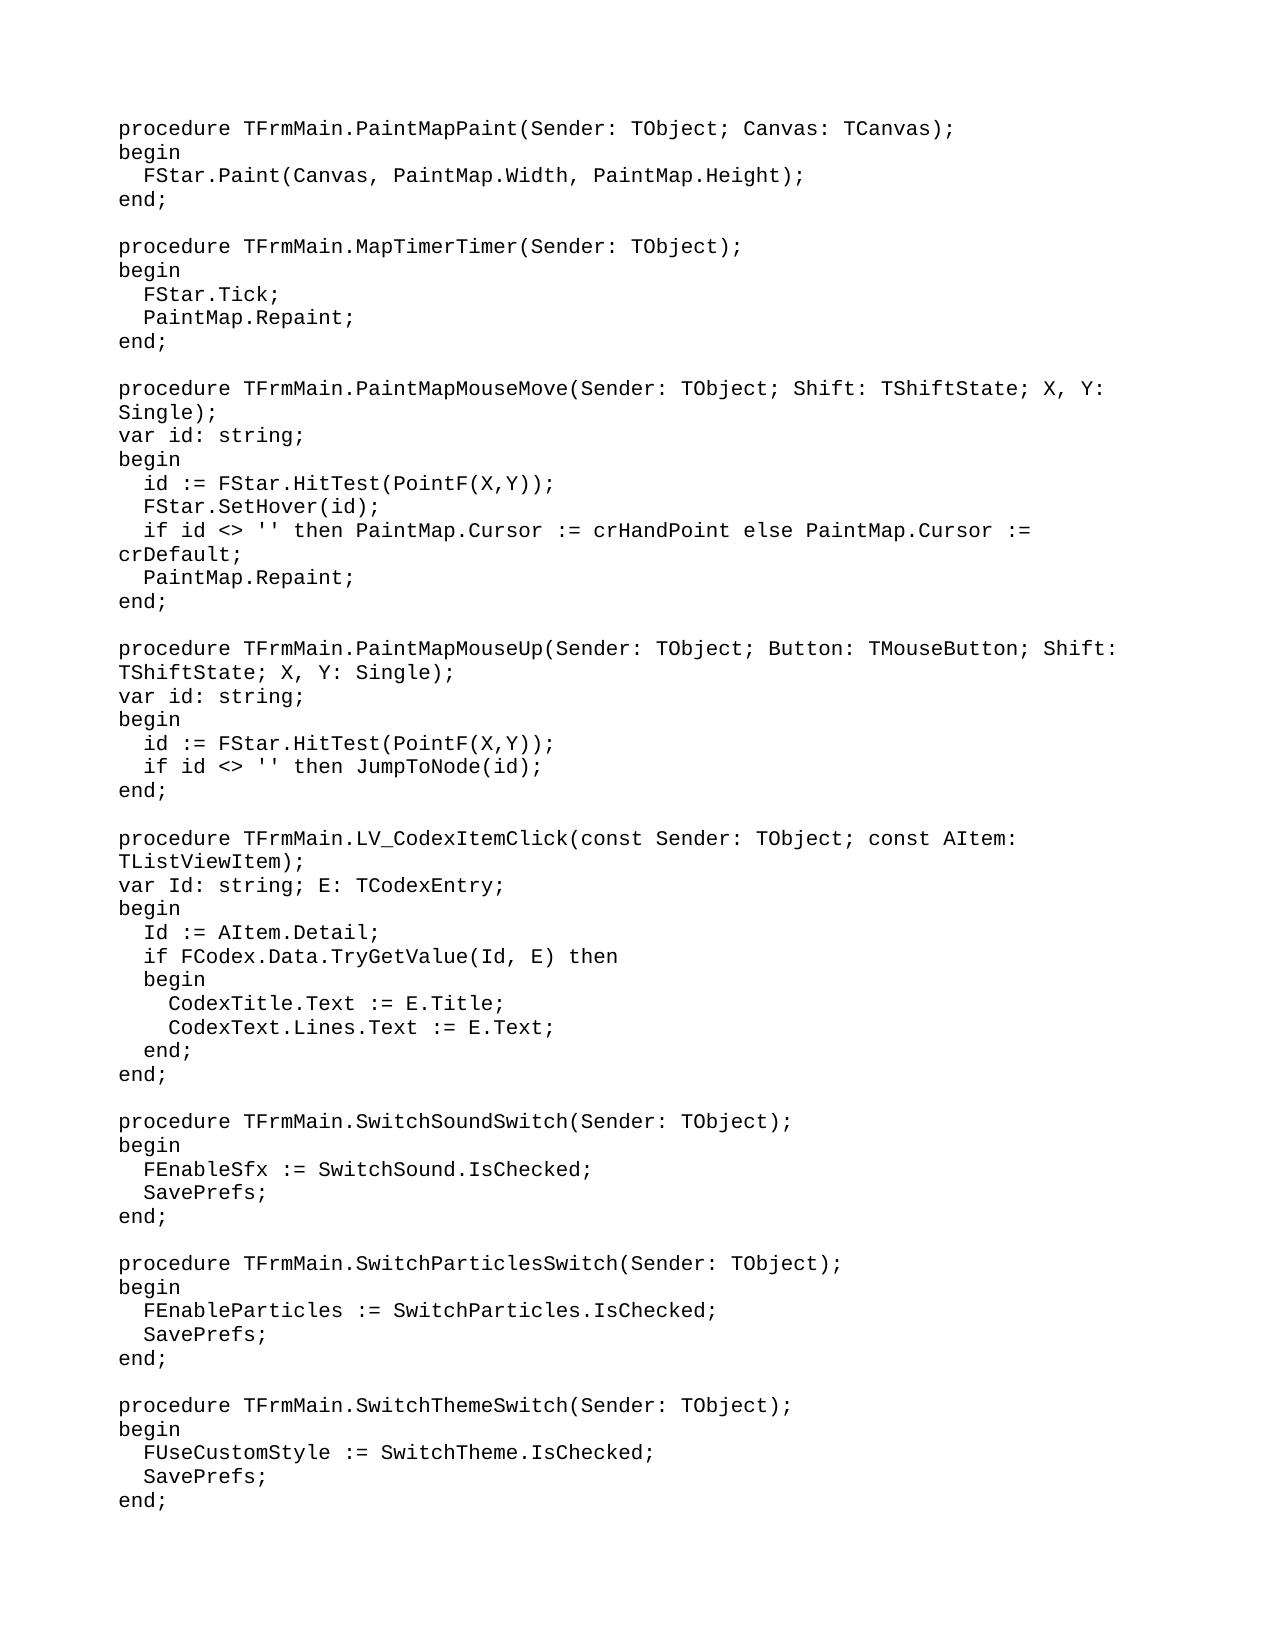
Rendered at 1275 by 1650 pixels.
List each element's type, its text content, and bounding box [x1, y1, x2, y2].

text var id: string; [118, 426, 1157, 449]
text procedure TFrmMain.MapTimerTimer(Sender: TObject); [118, 236, 1157, 260]
text begin [118, 142, 1157, 165]
text end; [118, 1206, 1157, 1229]
text end; [118, 331, 1157, 354]
text CodexTitle.Text := E.Title; [118, 993, 1157, 1017]
text var Id: string; E: TCodexEntry; [118, 875, 1157, 898]
text procedure TFrmMain.SwitchParticlesSwitch(Sender: TObject); [118, 1253, 1157, 1277]
text begin [118, 1419, 1157, 1442]
text CodexText.Lines.Text := E.Text; [118, 1017, 1157, 1040]
text FUseCustomStyle := SwitchTheme.IsChecked; [118, 1442, 1157, 1466]
text SavePrefs; [118, 1466, 1157, 1489]
text begin [118, 898, 1157, 922]
text procedure TFrmMain.SwitchThemeSwitch(Sender: TObject); [118, 1395, 1157, 1419]
text if FCodex.Data.TryGetValue(Id, E) then [118, 946, 1157, 969]
text begin [118, 969, 1157, 993]
text procedure TFrmMain.LV_CodexItemClick(const Sender: TObject; const AItem: TListViewItem); [118, 827, 1157, 875]
text procedure TFrmMain.SwitchSoundSwitch(Sender: TObject); [118, 1111, 1157, 1135]
text var id: string; [118, 686, 1157, 709]
text FEnableParticles := SwitchParticles.IsChecked; [118, 1300, 1157, 1324]
text if id <> '' then PaintMap.Cursor := crHandPoint else PaintMap.Cursor := crDefault; [118, 520, 1157, 567]
text PaintMap.Repaint; [118, 567, 1157, 591]
text end; [118, 189, 1157, 213]
text begin [118, 449, 1157, 473]
text end; [118, 1348, 1157, 1371]
text Id := AItem.Detail; [118, 922, 1157, 946]
text begin [118, 709, 1157, 733]
text begin [118, 260, 1157, 284]
text FStar.SetHover(id); [118, 496, 1157, 520]
text procedure TFrmMain.PaintMapMouseMove(Sender: TObject; Shift: TShiftState; X, Y: Single); [118, 378, 1157, 426]
text end; [118, 1040, 1157, 1064]
text procedure TFrmMain.PaintMapMouseUp(Sender: TObject; Button: TMouseButton; Shift: TShiftState; X, Y: Single); [118, 638, 1157, 686]
text id := FStar.HitTest(PointF(X,Y)); [118, 733, 1157, 757]
text end; [118, 1064, 1157, 1088]
text procedure TFrmMain.PaintMapPaint(Sender: TObject; Canvas: TCanvas); [118, 118, 1157, 142]
text SavePrefs; [118, 1324, 1157, 1348]
text FStar.Tick; [118, 284, 1157, 307]
text begin [118, 1277, 1157, 1300]
text SavePrefs; [118, 1182, 1157, 1206]
text end; [118, 780, 1157, 804]
text begin [118, 1135, 1157, 1158]
text end; [118, 591, 1157, 615]
text if id <> '' then JumpToNode(id); [118, 757, 1157, 780]
text FStar.Paint(Canvas, PaintMap.Width, PaintMap.Height); [118, 165, 1157, 189]
text end; [118, 1489, 1157, 1513]
text PaintMap.Repaint; [118, 307, 1157, 331]
text id := FStar.HitTest(PointF(X,Y)); [118, 473, 1157, 496]
text FEnableSfx := SwitchSound.IsChecked; [118, 1158, 1157, 1182]
